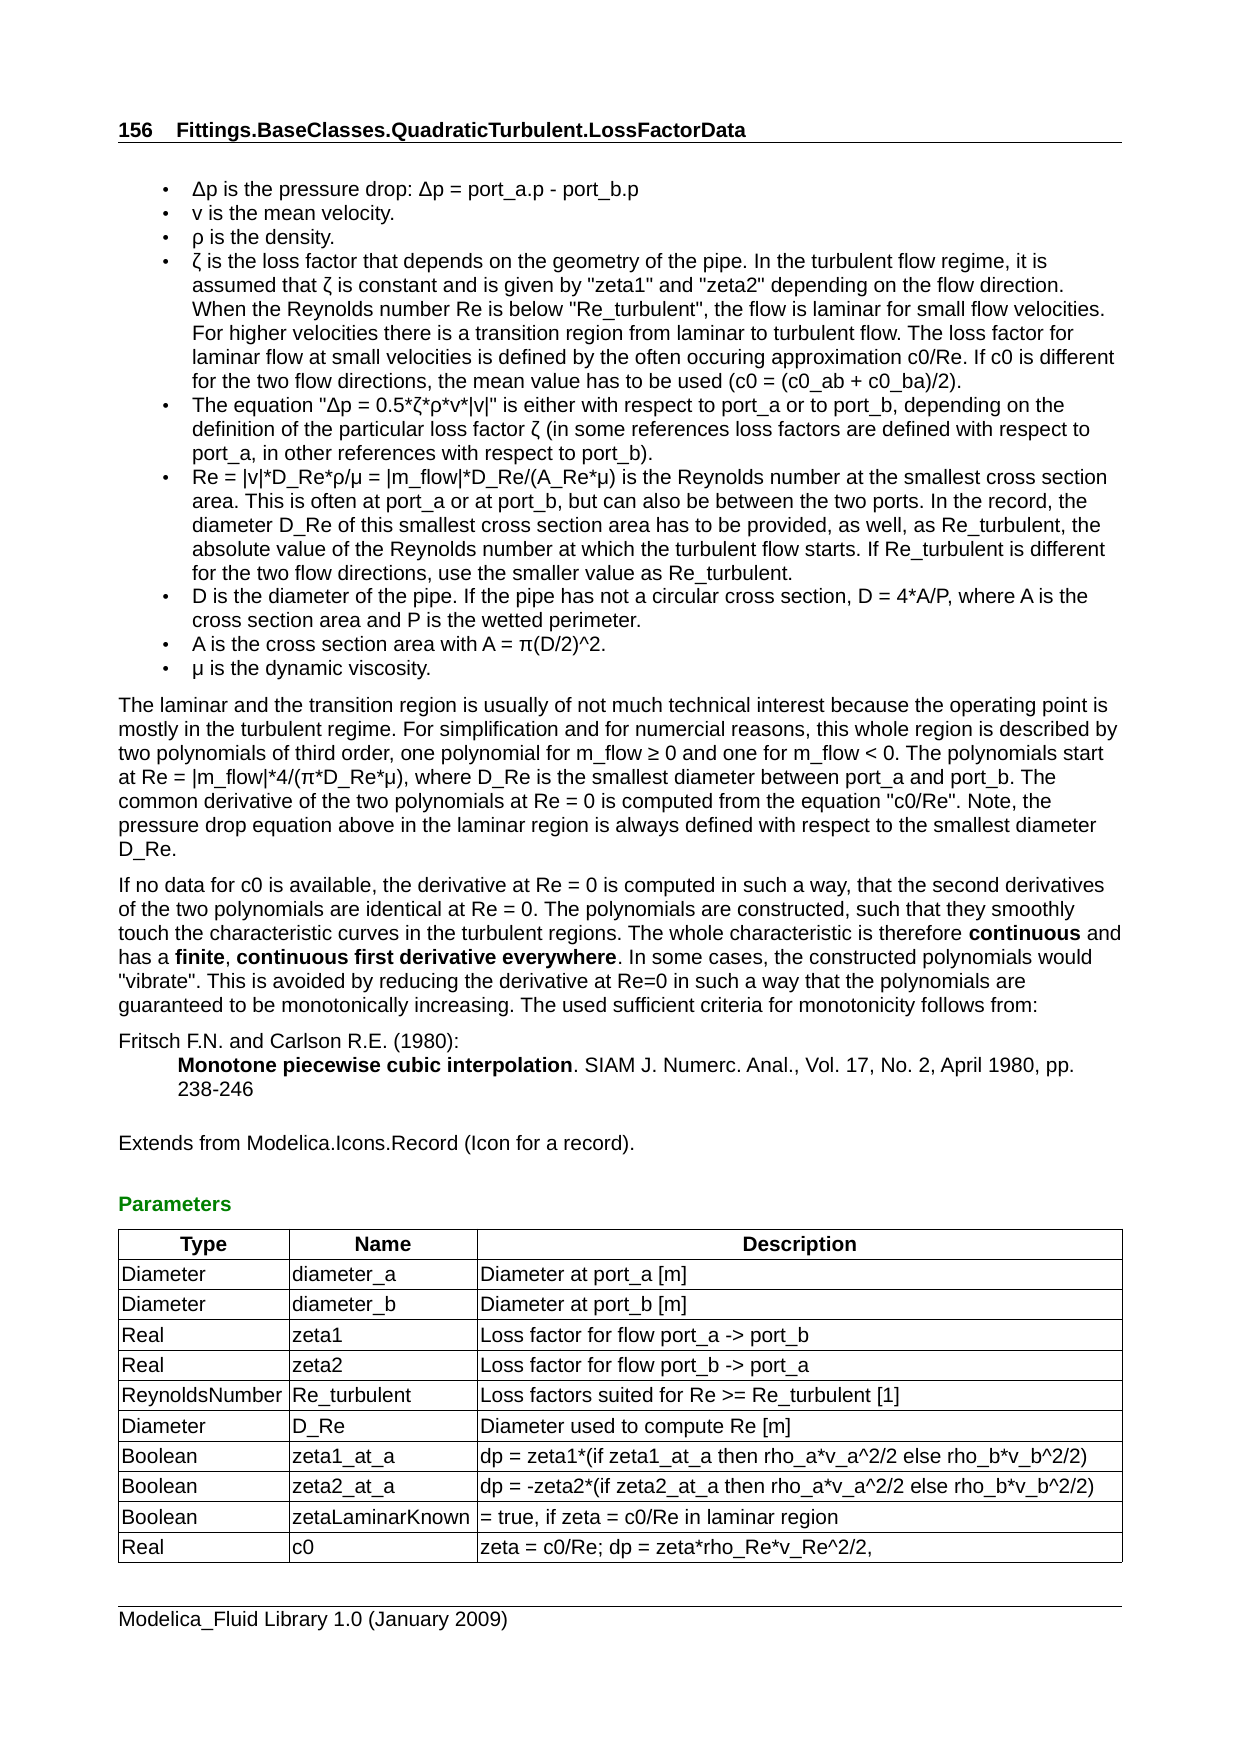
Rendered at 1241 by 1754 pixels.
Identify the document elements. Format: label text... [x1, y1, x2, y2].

table_cell Boolean [119, 1442, 289, 1471]
table_cell dp = zeta1*(if zeta1_at_a then rho_a*v_a^2/2 else rho_b*v_b^2/2) [478, 1442, 1122, 1471]
list A is the cross section area with A = π(D/2)^2. [162, 632, 1122, 656]
table_cell zeta1_at_a [290, 1442, 477, 1471]
table_cell Real [119, 1351, 289, 1380]
table_cell = true, if zeta = c0/Re in laminar region [478, 1502, 1122, 1532]
table_cell Diameter [119, 1290, 289, 1319]
text The laminar and the transition region is usually of not much technical interest because the operating point is mostly in the turbulent regime. For simplification and for numercial reasons, this whole region is described by two polynomials of third order, one polynomial for m_flow ≥ 0 and one for m_flow < 0. The polynomials start at Re = |m_flow|*4/(π*D_Re*μ), where D_Re is the smallest diameter between port_a and port_b. The common derivative of the two polynomials at Re = 0 is computed from the equation "c0/Re". Note, the pressure drop equation above in the laminar region is always defined with respect to the smallest diameter D_Re. [118, 693, 1122, 860]
table_cell Diameter used to compute Re [m] [478, 1411, 1122, 1441]
list D is the diameter of the pipe. If the pipe has not a circular cross section, D = 4*A/P, where A is the cross section area and P is the wetted perimeter. [162, 584, 1122, 632]
table_cell Boolean [119, 1472, 289, 1501]
list v is the mean velocity. [162, 201, 1122, 225]
table_cell Real [119, 1533, 289, 1562]
table_cell Loss factor for flow port_b -> port_a [478, 1351, 1122, 1380]
text Extends from Modelica.Icons.Record (Icon for a record). [118, 1131, 1122, 1154]
list Monotone piecewise cubic interpolation. SIAM J. Numerc. Anal., Vol. 17, No. 2, April 1980, pp. 238-246 [177, 1053, 1122, 1101]
table_cell zeta2 [290, 1351, 477, 1380]
subtitle Fritsch F.N. and Carlson R.E. (1980): [118, 1029, 1122, 1053]
table_cell ReynoldsNumber [119, 1381, 289, 1410]
table_cell Loss factors suited for Re >= Re_turbulent [1] [478, 1381, 1122, 1410]
table_header Name [290, 1230, 477, 1259]
table_cell dp = -zeta2*(if zeta2_at_a then rho_a*v_a^2/2 else rho_b*v_b^2/2) [478, 1472, 1122, 1501]
list Re = |v|*D_Re*ρ/μ = |m_flow|*D_Re/(A_Re*μ) is the Reynolds number at the smallest cross section area. This is often at port_a or at port_b, but can also be between the two ports. In the record, the diameter D_Re of this smallest cross section area has to be provided, as well, as Re_turbulent, the absolute value of the Reynolds number at which the turbulent flow starts. If Re_turbulent is different for the two flow directions, use the smaller value as Re_turbulent. [162, 464, 1122, 584]
text If no data for c0 is available, the derivative at Re = 0 is computed in such a way, that the second derivatives of the two polynomials are identical at Re = 0. The polynomials are constructed, such that they smoothly touch the characteristic curves in the turbulent regions. The whole characteristic is therefore continuous and has a finite, continuous first derivative everywhere. In some cases, the constructed polynomials would "vibrate". This is avoided by reducing the derivative at Re=0 in such a way that the polynomials are guaranteed to be monotonically increasing. The used sufficient criteria for monotonicity follows from: [118, 873, 1122, 1017]
table_header Type [119, 1230, 289, 1259]
list Δp is the pressure drop: Δp = port_a.p - port_b.p [162, 177, 1122, 201]
table_cell D_Re [290, 1411, 477, 1441]
table_header Description [478, 1230, 1122, 1259]
table_cell zetaLaminarKnown [290, 1502, 477, 1532]
list ρ is the density. [162, 225, 1122, 249]
table_cell zeta1 [290, 1320, 477, 1350]
table_cell Diameter [119, 1411, 289, 1441]
table_cell zeta2_at_a [290, 1472, 477, 1501]
table_cell Re_turbulent [290, 1381, 477, 1410]
subtitle Parameters [118, 1192, 1122, 1216]
table_cell Loss factor for flow port_a -> port_b [478, 1320, 1122, 1350]
table_cell zeta = c0/Re; dp = zeta*rho_Re*v_Re^2/2, [478, 1533, 1122, 1562]
list ζ is the loss factor that depends on the geometry of the pipe. In the turbulent flow regime, it is assumed that ζ is constant and is given by "zeta1" and "zeta2" depending on the flow direction. When the Reynolds number Re is below "Re_turbulent", the flow is laminar for small flow velocities. For higher velocities there is a transition region from laminar to turbulent flow. The loss factor for laminar flow at small velocities is defined by the often occuring approximation c0/Re. If c0 is different for the two flow directions, the mean value has to be used (c0 = (c0_ab + c0_ba)/2). [162, 249, 1122, 393]
table_cell c0 [290, 1533, 477, 1562]
list The equation "Δp = 0.5*ζ*ρ*v*|v|" is either with respect to port_a or to port_b, depending on the definition of the particular loss factor ζ (in some references loss factors are defined with respect to port_a, in other references with respect to port_b). [162, 393, 1122, 464]
table_cell diameter_a [290, 1260, 477, 1289]
list μ is the dynamic viscosity. [162, 656, 1122, 680]
table_cell Diameter at port_a [m] [478, 1260, 1122, 1289]
table_cell diameter_b [290, 1290, 477, 1319]
table_cell Boolean [119, 1502, 289, 1532]
table_cell Diameter [119, 1260, 289, 1289]
table_cell Diameter at port_b [m] [478, 1290, 1122, 1319]
table_cell Real [119, 1320, 289, 1350]
